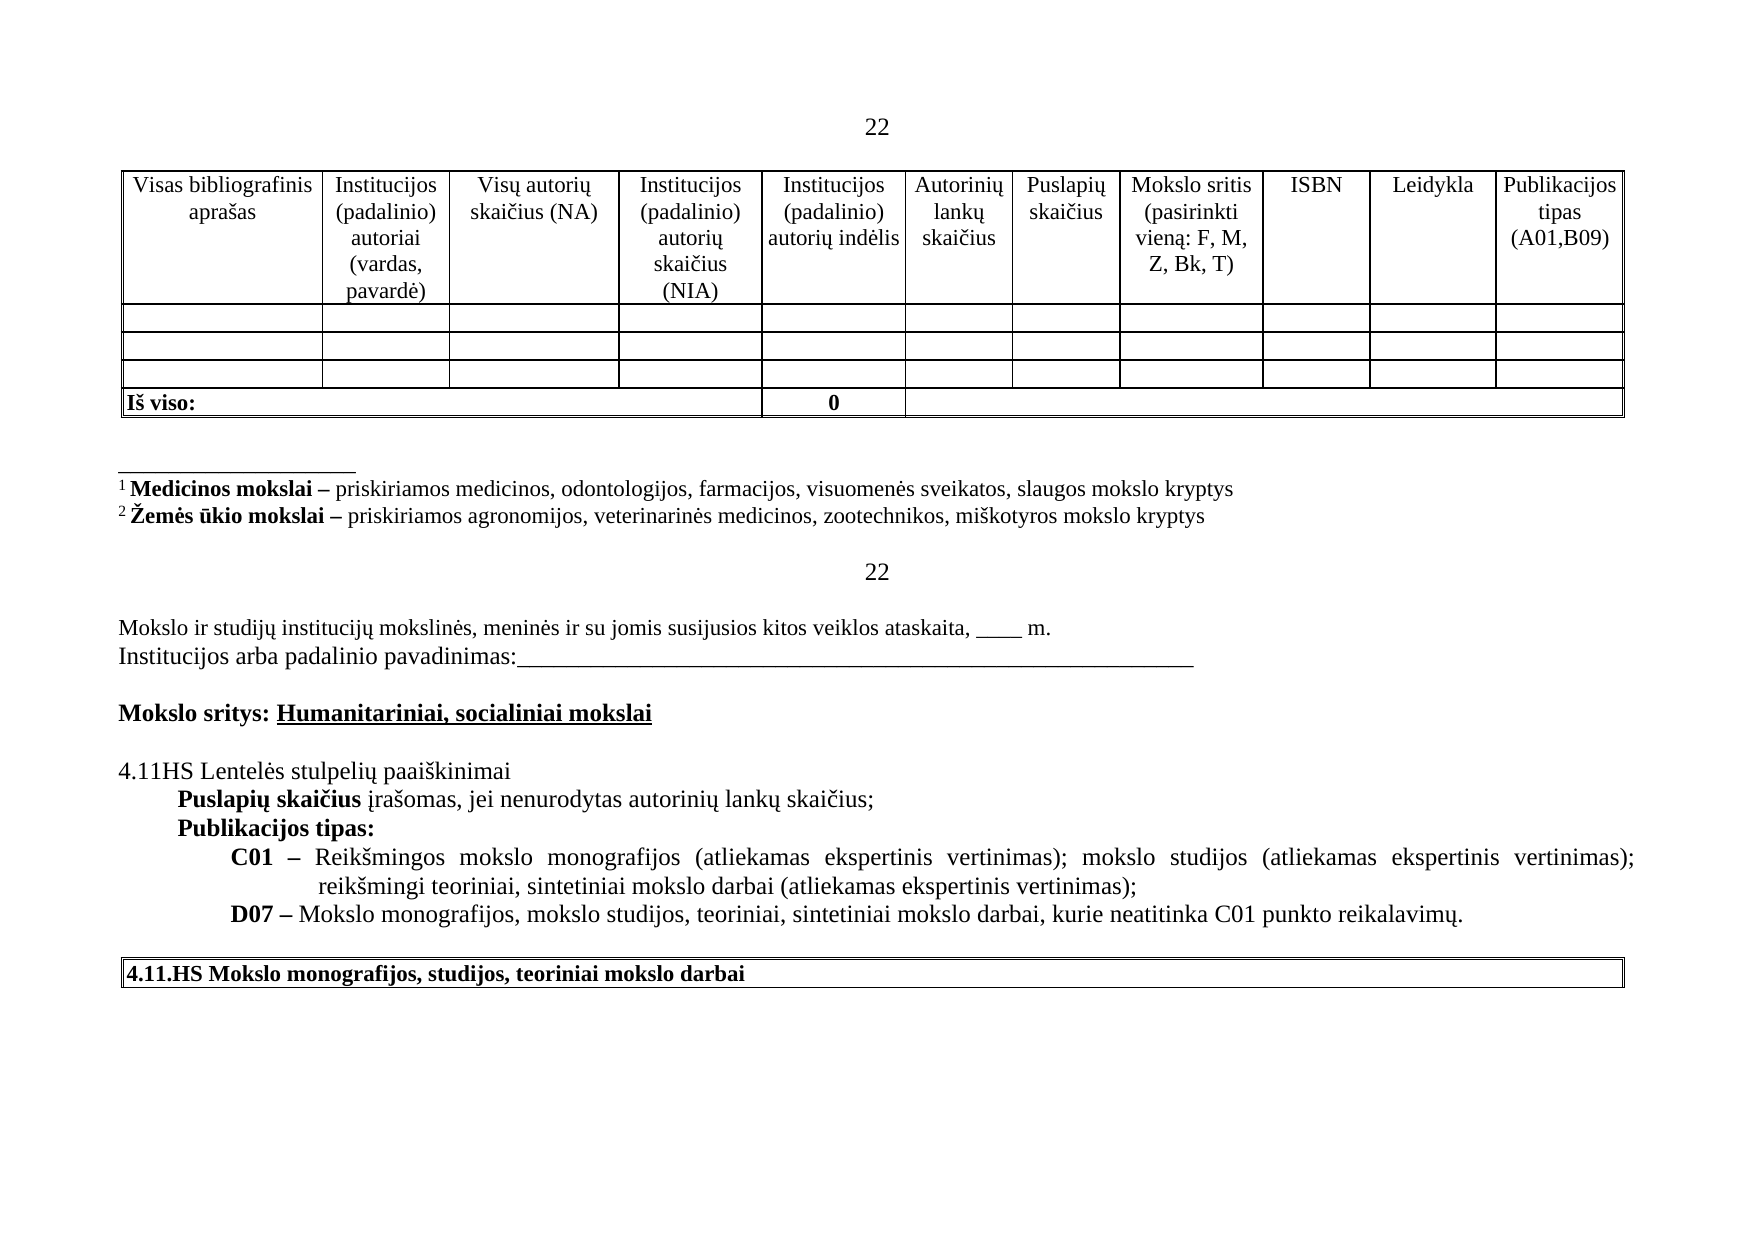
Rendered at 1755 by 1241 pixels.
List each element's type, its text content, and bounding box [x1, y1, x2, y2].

text 1 Medicinos mokslai – priskiriamos medicinos, odontologijos, farmacijos, visuomenės sveikatos, slaugos mokslo kryptys [118, 476, 1636, 502]
table_cell [614, 361, 618, 387]
table_cell [1008, 361, 1012, 387]
table_cell [323, 361, 327, 387]
table_cell [445, 361, 449, 387]
text Mokslo sritys: Humanitariniai, socialiniai mokslai [118, 698, 1636, 727]
table_cell [318, 333, 322, 359]
table_cell Visų autorių skaičius (NA) [450, 172, 618, 303]
text Mokslo ir studijų institucijų mokslinės, meninės ir su jomis susijusios kitos veiklos ataskaita, ____ m. [118, 614, 1636, 641]
table_cell [901, 305, 905, 331]
table_cell Publikacijos tipas (A01,B09) [1497, 172, 1622, 303]
table_cell Leidykla [1371, 172, 1495, 303]
table_cell [318, 305, 322, 331]
table_cell [445, 333, 449, 359]
table_cell [1013, 305, 1017, 331]
table_cell [901, 361, 905, 387]
table_cell [1008, 333, 1012, 359]
table_cell [445, 305, 449, 331]
table_cell [1008, 305, 1012, 331]
table_cell [323, 305, 327, 331]
text ___________________ [118, 447, 1636, 476]
text 22 [118, 557, 1636, 586]
table_cell [614, 305, 618, 331]
text Publikacijos tipas: [177, 813, 1636, 842]
table_cell [318, 361, 322, 387]
text D07 – Mokslo monografijos, mokslo studijos, teoriniai, sintetiniai mokslo darbai, kurie neatitinka C01 punkto reikalavimų. [230, 899, 1636, 928]
text Institucijos arba padalinio pavadinimas: [118, 641, 1636, 669]
table_cell [901, 333, 905, 359]
text 4.11HS Lentelės stulpelių paaiškinimai [118, 756, 1636, 784]
table_cell Mokslo sritis (pasirinkti vieną: F, M, Z, Bk, T) [1121, 172, 1262, 303]
table_cell Autorinių lankų skaičius [906, 172, 1012, 303]
table_cell [1013, 333, 1017, 359]
table_cell [323, 333, 327, 359]
text 2 Žemės ūkio mokslai – priskiriamos agronomijos, veterinarinės medicinos, zootechnikos, miškotyros mokslo kryptys [118, 502, 1636, 528]
text Puslapių skaičius įrašomas, jei nenurodytas autorinių lankų skaičius; [177, 784, 1636, 813]
table_cell 0 [901, 389, 905, 415]
text C01 – Reikšmingos mokslo monografijos (atliekamas ekspertinis vertinimas); mokslo studijos (atliekamas ekspertinis vertinimas); reikšmingi teoriniai, sintetiniai mokslo darbai (atliekamas ekspertinis vertinimas); [230, 842, 1636, 899]
table_cell Institucijos (padalinio) autorių indėlis [763, 172, 905, 303]
table_cell [614, 333, 618, 359]
table_cell Visas bibliografinis aprašas [124, 172, 322, 303]
table_cell [1013, 361, 1017, 387]
table_cell Puslapių skaičius [1013, 172, 1119, 303]
table_cell ISBN [1264, 172, 1369, 303]
